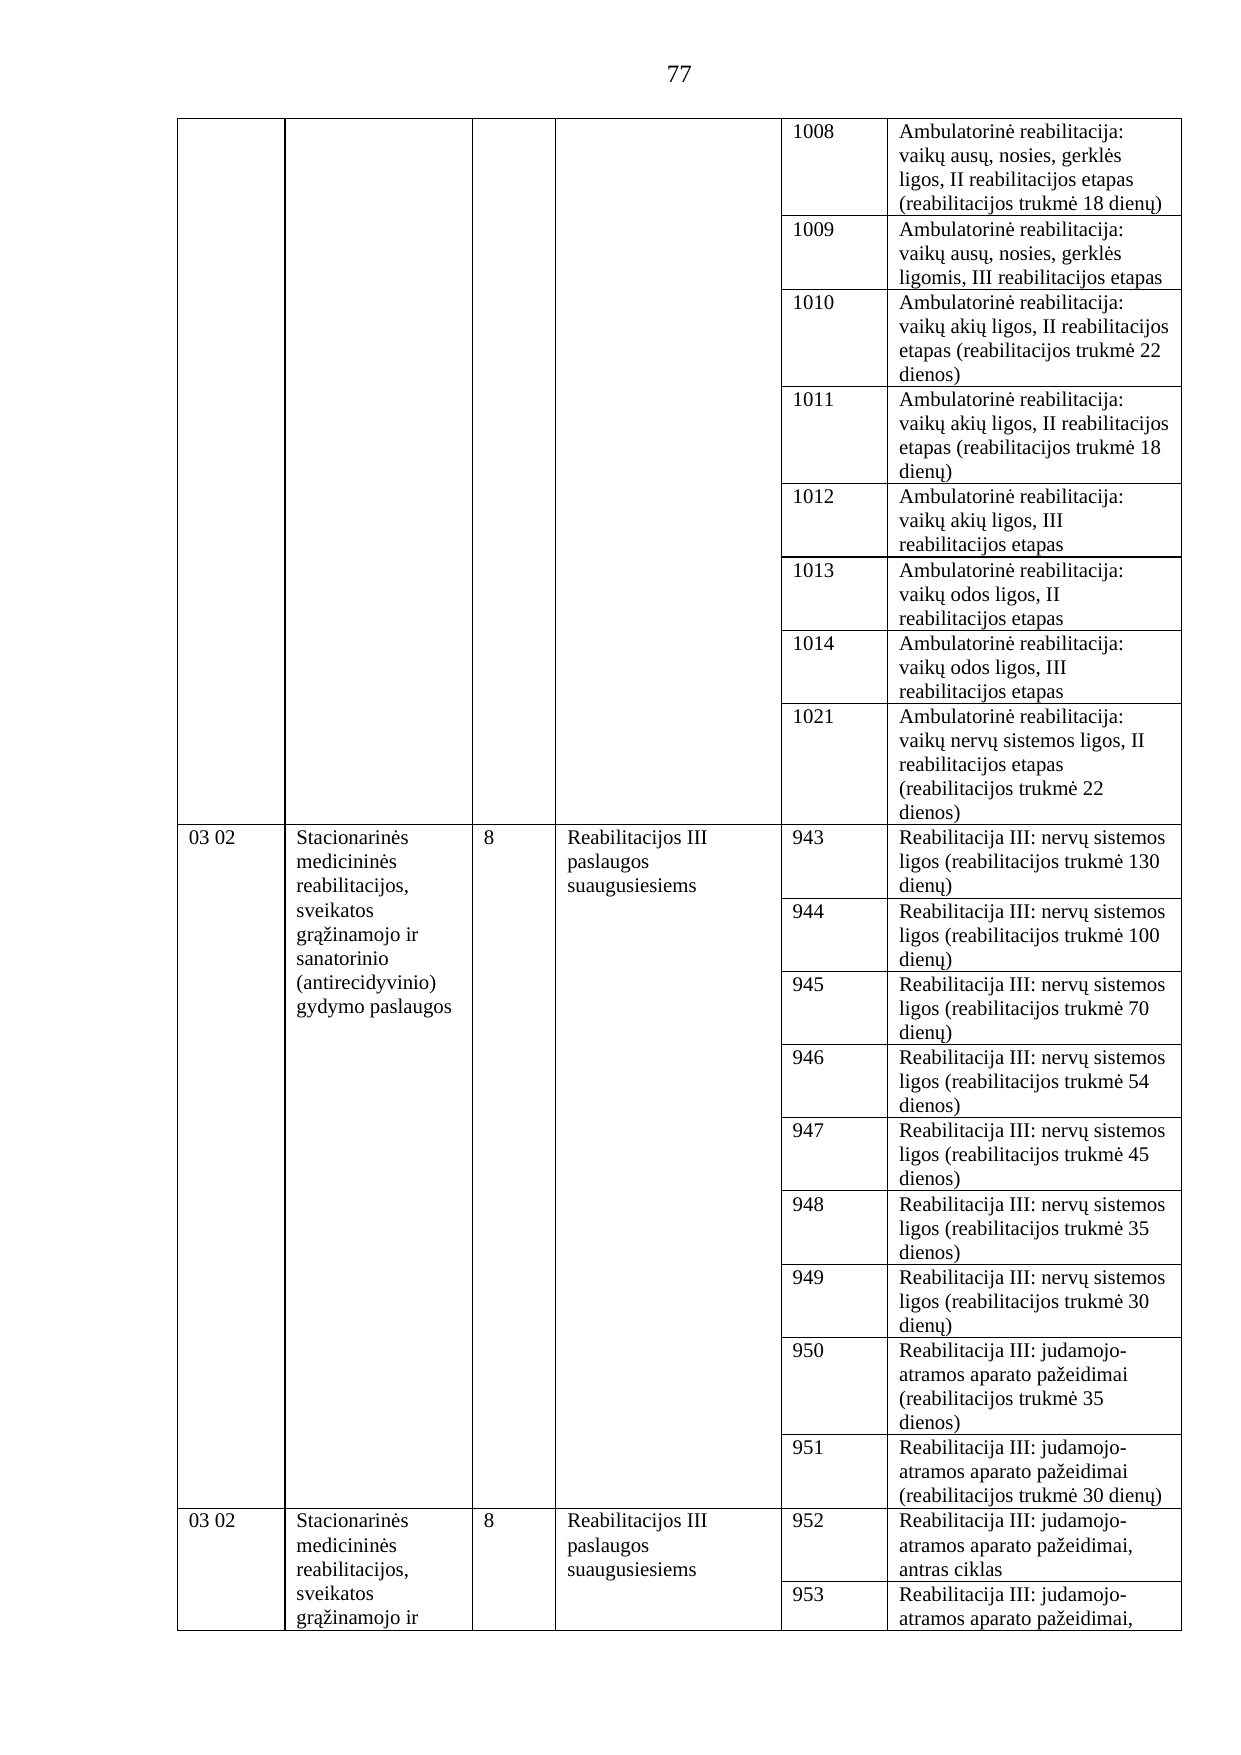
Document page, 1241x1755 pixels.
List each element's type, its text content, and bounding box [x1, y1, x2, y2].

table_cell Reabilitacija III: nervų sistemos ligos (reabilitacijos trukmė 35 dienos) [888, 1191, 1181, 1264]
table_cell Ambulatorinė reabilitacija: vaikų nervų sistemos ligos, II reabilitacijos etapas (reabilitacijos trukmė 22 dienos) [888, 704, 1181, 824]
table_cell 1008 [782, 119, 887, 215]
table_cell [286, 119, 472, 824]
table_cell 943 [782, 825, 887, 897]
table_cell 8 [473, 1509, 555, 1630]
table_cell Ambulatorinė reabilitacija: vaikų akių ligos, III reabilitacijos etapas [888, 484, 1181, 556]
table_cell Reabilitacija III: judamojo-atramos aparato pažeidimai (reabilitacijos trukmė 30 dienų) [888, 1435, 1181, 1507]
table_cell [556, 119, 781, 824]
table_cell Ambulatorinė reabilitacija: vaikų akių ligos, II reabilitacijos etapas (reabilitacijos trukmė 22 dienos) [888, 290, 1181, 386]
table_cell 950 [782, 1338, 887, 1434]
table_cell [473, 119, 555, 824]
table_cell Ambulatorinė reabilitacija: vaikų odos ligos, II reabilitacijos etapas [888, 558, 1181, 630]
table_cell 1010 [782, 290, 887, 386]
table_cell Ambulatorinė reabilitacija: vaikų akių ligos, II reabilitacijos etapas (reabilitacijos trukmė 18 dienų) [888, 387, 1181, 483]
table_cell Reabilitacija III: nervų sistemos ligos (reabilitacijos trukmė 70 dienų) [888, 972, 1181, 1044]
table_cell Reabilitacija III: nervų sistemos ligos (reabilitacijos trukmė 30 dienų) [888, 1265, 1181, 1337]
table_cell 949 [782, 1265, 887, 1337]
table_cell 948 [782, 1191, 887, 1264]
table_cell Reabilitacija III: nervų sistemos ligos (reabilitacijos trukmė 130 dienų) [888, 825, 1181, 897]
table_cell 946 [782, 1045, 887, 1117]
table_cell Stacionarinės medicininės reabilitacijos, sveikatos grąžinamojo ir sanatorinio (antirecidyvinio) gydymo paslaugos [286, 825, 472, 1507]
table_cell [178, 119, 284, 824]
table_cell 952 [782, 1509, 887, 1581]
table_cell Reabilitacija III: nervų sistemos ligos (reabilitacijos trukmė 54 dienos) [888, 1045, 1181, 1117]
table_cell 03 02 [178, 1509, 284, 1630]
table_cell Reabilitacija III: nervų sistemos ligos (reabilitacijos trukmė 100 dienų) [888, 899, 1181, 971]
table_cell Stacionarinės medicininės reabilitacijos, sveikatos grąžinamojo ir [286, 1509, 472, 1630]
table_cell Reabilitacija III: judamojo-atramos aparato pažeidimai (reabilitacijos trukmė 35 dienos) [888, 1338, 1181, 1434]
table_cell 8 [473, 825, 555, 1507]
table_cell 1012 [782, 484, 887, 556]
table_cell 951 [782, 1435, 887, 1507]
table_cell Reabilitacija III: judamojo-atramos aparato pažeidimai, antras ciklas [888, 1509, 1181, 1581]
table_cell 945 [782, 972, 887, 1044]
table_cell Ambulatorinė reabilitacija: vaikų ausų, nosies, gerklės ligos, II reabilitacijos etapas (reabilitacijos trukmė 18 dienų) [888, 119, 1181, 215]
table_cell 1013 [782, 558, 887, 630]
table_cell 947 [782, 1118, 887, 1190]
table_cell Ambulatorinė reabilitacija: vaikų ausų, nosies, gerklės ligomis, III reabilitacijos etapas [888, 216, 1181, 289]
table_cell 1014 [782, 631, 887, 703]
table_cell 1021 [782, 704, 887, 824]
table_cell Reabilitacijos III paslaugos suaugusiesiems [556, 825, 781, 1507]
table_cell 1011 [782, 387, 887, 483]
table_cell Ambulatorinė reabilitacija: vaikų odos ligos, III reabilitacijos etapas [888, 631, 1181, 703]
table_cell Reabilitacija III: judamojo-atramos aparato pažeidimai, [888, 1582, 1181, 1630]
table_cell 03 02 [178, 825, 284, 1507]
table_cell Reabilitacija III: nervų sistemos ligos (reabilitacijos trukmė 45 dienos) [888, 1118, 1181, 1190]
table_cell Reabilitacijos III paslaugos suaugusiesiems [556, 1509, 781, 1630]
table_cell 1009 [782, 216, 887, 289]
table_cell 953 [782, 1582, 887, 1630]
table_cell 944 [782, 899, 887, 971]
